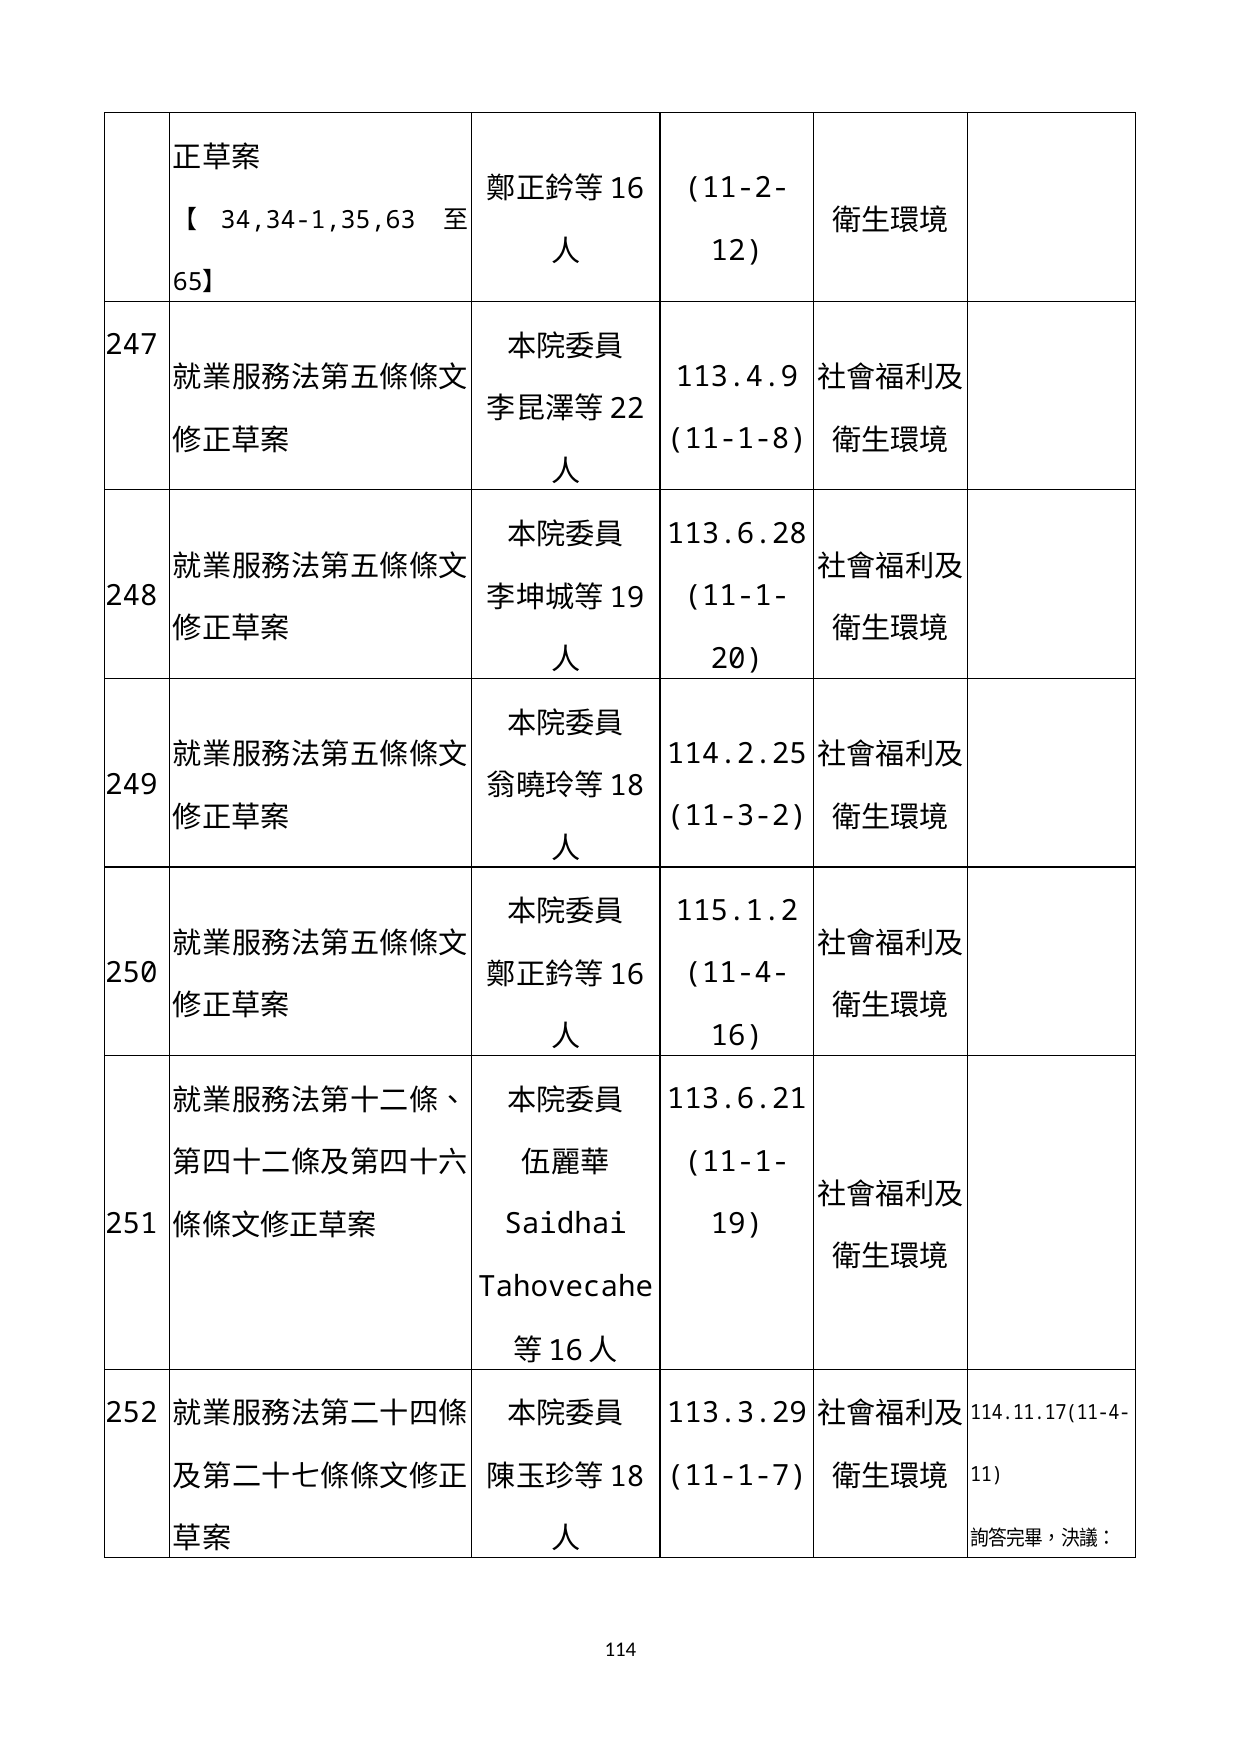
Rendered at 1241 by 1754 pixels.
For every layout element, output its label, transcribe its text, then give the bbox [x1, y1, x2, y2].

table_cell [968, 1056, 1135, 1368]
table_cell 社會福利及衛生環境 [814, 1370, 967, 1557]
table_cell [968, 302, 1135, 489]
table_cell 本院委員 翁曉玲等18人 [472, 679, 659, 866]
table_cell 就業服務法第五條條文修正草案 [170, 490, 471, 678]
table_cell [105, 113, 169, 301]
table_cell [105, 302, 169, 489]
table_cell 本院委員 陳玉珍等18人 [472, 1370, 659, 1557]
table_cell 就業服務法第十二條、第四十二條及第四十六條條文修正草案 [170, 1056, 471, 1368]
table_cell 113.4.9 (11-1-8) [661, 302, 813, 489]
table_cell 就業服務法第二十四條及第二十七條條文修正草案 [170, 1370, 471, 1557]
table_cell 就業服務法第五條條文修正草案 [170, 868, 471, 1055]
table_cell 鄭正鈐等16人 [472, 113, 659, 301]
table_cell [105, 868, 169, 1055]
table_cell 社會福利及衛生環境 [814, 302, 967, 489]
table_cell 114.11.17(11-4-11) 詢答完畢，決議： [968, 1370, 1135, 1557]
table_cell 社會福利及衛生環境 [814, 868, 967, 1055]
table_cell 社會福利及衛生環境 [814, 679, 967, 866]
table_cell [968, 868, 1135, 1055]
table_cell [105, 490, 169, 678]
table_cell 就業服務法第五條條文修正草案 [170, 302, 471, 489]
table_cell 113.3.29 (11-1-7) [661, 1370, 813, 1557]
table_cell 本院委員 李坤城等19人 [472, 490, 659, 678]
table_cell 本院委員 鄭正鈐等16人 [472, 868, 659, 1055]
table_cell 就業服務法第五條條文修正草案 [170, 679, 471, 866]
table_cell [105, 1056, 169, 1368]
table_cell 113.6.28 (11-1-20) [661, 490, 813, 678]
table_cell [968, 679, 1135, 866]
table_cell 衛生環境 [814, 113, 967, 301]
table_cell 本院委員 李昆澤等22人 [472, 302, 659, 489]
table_cell [105, 1370, 169, 1557]
table_cell 本院委員 伍麗華Saidhai Tahovecahe 等16人 [472, 1056, 659, 1368]
table_cell 社會福利及衛生環境 [814, 490, 967, 678]
table_cell [105, 679, 169, 866]
table_cell [968, 490, 1135, 678]
table_cell 社會福利及衛生環境 [814, 1056, 967, 1368]
table_cell [968, 113, 1135, 301]
table_cell (11-2-12) [661, 113, 813, 301]
table_cell 正草案 【34,34-1,35,63至65】 [170, 113, 471, 301]
table_cell 113.6.21 (11-1-19) [661, 1056, 813, 1368]
table_cell 115.1.2 (11-4-16) [661, 868, 813, 1055]
table_cell 114.2.25 (11-3-2) [661, 679, 813, 866]
